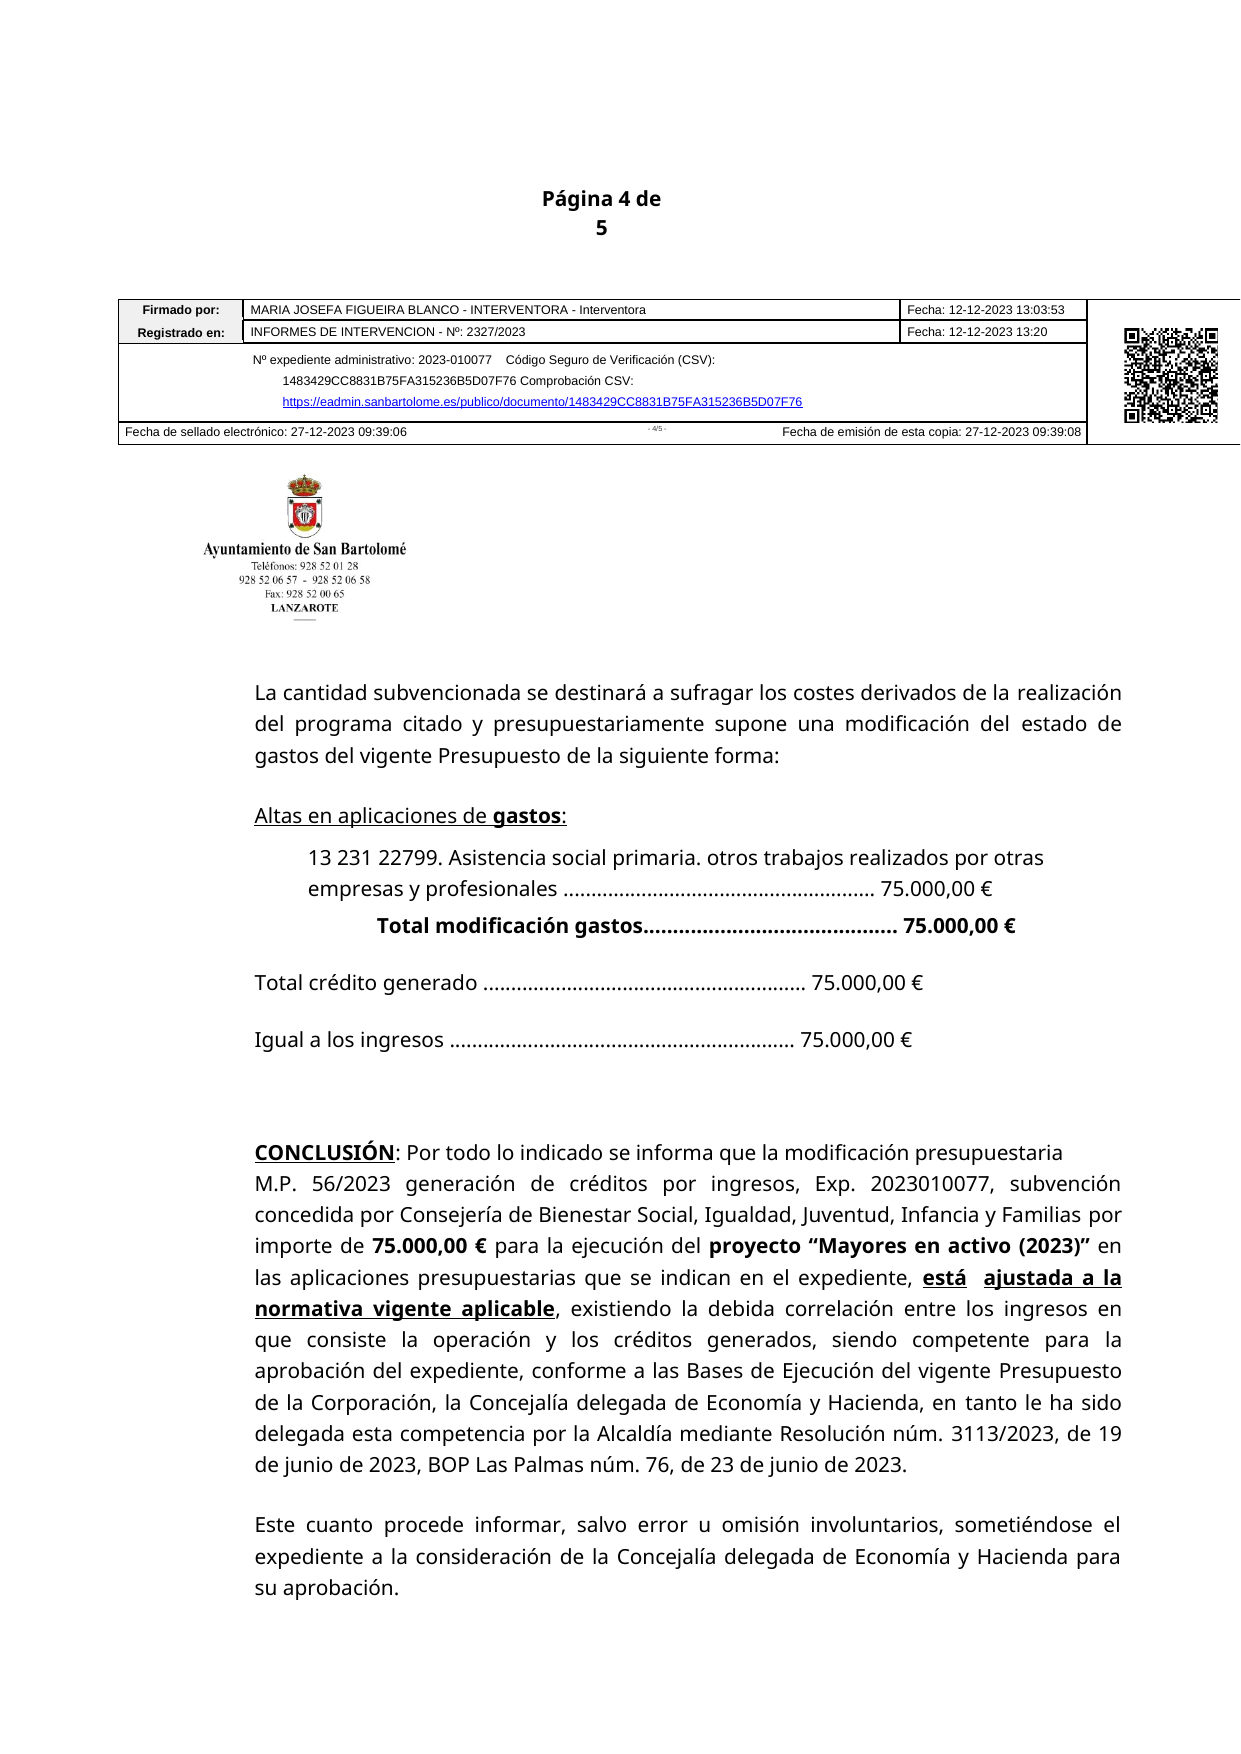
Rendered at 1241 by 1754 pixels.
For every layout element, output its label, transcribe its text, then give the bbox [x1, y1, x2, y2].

text Total crédito generado .......................................................... 75.000,00 € [254, 968, 1122, 996]
table_cell Nº expediente administrativo: 2023-010077 Código Seguro de Verificación (CSV): 1483429CC8831B75FA315236B5D07F76 Comprobación CSV: https://eadmin.sanbartolome.es/publico/documento/1483429CC8831B75FA315236B5D07F76 [119, 344, 1086, 421]
text Total modificación gastos........................................... 75.000,00 € [271, 911, 1122, 939]
table_cell Fecha: 12-12-2023 13:20 [901, 321, 1086, 342]
text CONCLUSIÓN: Por todo lo indicado se informa que la modificación presupuestaria [254, 1138, 1122, 1166]
table_cell INFORMES DE INTERVENCION - Nº: 2327/2023 [244, 321, 899, 342]
text 13 231 22799. Asistencia social primaria. otros trabajos realizados por otras empresas y profesionales ........................................................ 75.000,00 € [308, 843, 1121, 903]
text La cantidad subvencionada se destinará a sufragar los costes derivados de la realización del programa citado y presupuestariamente supone una modificación del estado de gastos del vigente Presupuesto de la siguiente forma: [254, 678, 1122, 769]
table_header MARIA JOSEFA FIGUEIRA BLANCO - INTERVENTORA - Interventora [244, 300, 899, 319]
table_header [1088, 300, 1240, 444]
text Página 4 de 5 [536, 184, 667, 241]
table_cell Registrado en: [119, 324, 242, 340]
text Este cuanto procede informar, salvo error u omisión involuntarios, sometiéndose el expediente a la consideración de la Concejalía delegada de Economía y Hacienda para su aprobación. [254, 1511, 1122, 1601]
table_cell Fecha de sellado electrónico: 27-12-2023 09:39:06 - 4/5 - Fecha de emisión de esta copia: 27-12-2023 09:39:08 [119, 423, 1086, 444]
table_header Firmado por: [119, 300, 242, 317]
text M.P. 56/2023 generación de créditos por ingresos, Exp. 2023010077, subvención concedida por Consejería de Bienestar Social, Igualdad, Juventud, Infancia y Familias por importe de 75.000,00 € para la ejecución del proyecto “Mayores en activo (2023)” en las aplicaciones presupuestarias que se indican en el expediente, está ajustada a la normativa vigente aplicable, existiendo la debida correlación entre los ingresos en que consiste la operación y los créditos generados, siendo competente para la aprobación del expediente, conforme a las Bases de Ejecución del vigente Presupuesto de la Corporación, la Concejalía delegada de Economía y Hacienda, en tanto le ha sido delegada esta competencia por la Alcaldía mediante Resolución núm. 3113/2023, de 19 de junio de 2023, BOP Las Palmas núm. 76, de 23 de junio de 2023. [254, 1169, 1122, 1479]
table_header Fecha: 12-12-2023 13:03:53 [901, 300, 1086, 319]
text Altas en aplicaciones de gastos: [254, 801, 1122, 829]
text Igual a los ingresos .............................................................. 75.000,00 € [254, 1025, 1122, 1053]
